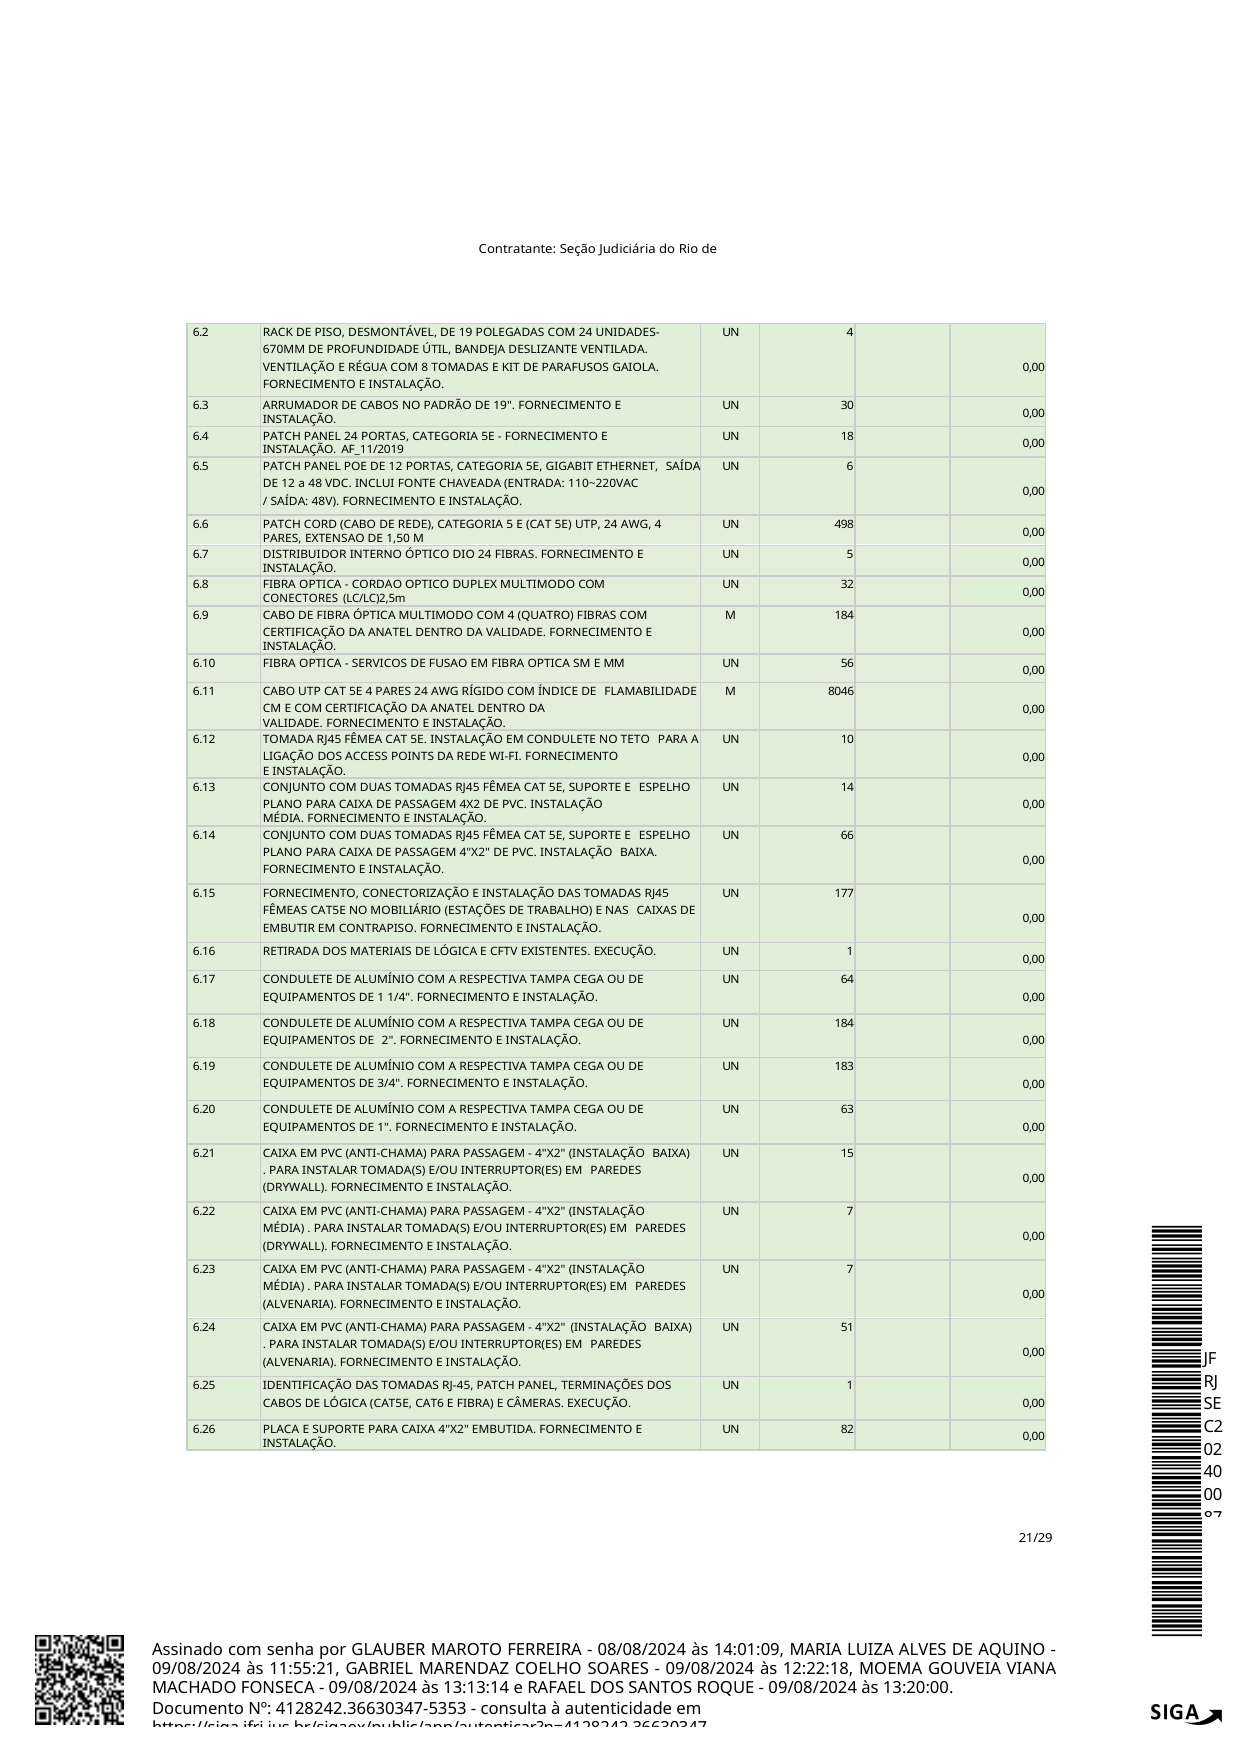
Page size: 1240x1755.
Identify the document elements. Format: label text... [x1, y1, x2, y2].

table_cell UN [701, 827, 759, 883]
table_cell 6.12 [188, 731, 260, 777]
table_cell 51 [760, 1319, 854, 1376]
table_cell UN [701, 1015, 759, 1056]
table_header RACK DE PISO, DESMONTÁVEL, DE 19 POLEGADAS COM 24 UNIDADES- 670MM DE PROFUNDIDADE ÚTIL, BANDEJA DESLIZANTE VENTILADA. VENTILAÇÃO E RÉGUA COM 8 TOMADAS E KIT DE PARAFUSOS GAIOLA. FORNECIMENTO E INSTALAÇÃO. [261, 324, 700, 396]
table_cell 6.10 [188, 655, 260, 681]
table_cell UN [701, 516, 759, 544]
table_cell 0,00 [951, 1261, 1045, 1317]
table_cell 6.19 [188, 1058, 260, 1100]
table_cell [856, 397, 949, 426]
table_cell 0,00 [951, 1203, 1045, 1259]
table_cell [856, 1421, 949, 1449]
table_cell 6.9 [188, 607, 260, 653]
table_cell 82 [760, 1421, 854, 1449]
table_cell 6.11 [188, 683, 260, 729]
table_cell [856, 731, 949, 777]
table_cell 6.16 [188, 943, 260, 970]
table_cell UN [701, 731, 759, 777]
table_cell 0,00 [951, 971, 1045, 1013]
table_cell 0,00 [951, 1319, 1045, 1376]
table_cell 0,00 [951, 427, 1045, 456]
table_cell UN [701, 1145, 759, 1201]
table_cell 0,00 [951, 1101, 1045, 1143]
table_cell [856, 516, 949, 544]
table_cell 6.20 [188, 1101, 260, 1143]
table_cell UN [701, 943, 759, 970]
table_cell DISTRIBUIDOR INTERNO ÓPTICO DIO 24 FIBRAS. FORNECIMENTO E INSTALAÇÃO. [261, 546, 700, 575]
table_cell 64 [760, 971, 854, 1013]
table_cell [856, 971, 949, 1013]
table_cell 6.18 [188, 1015, 260, 1056]
table_cell CAIXA EM PVC (ANTI-CHAMA) PARA PASSAGEM - 4"X2" (INSTALAÇÃO BAIXA) . PARA INSTALAR TOMADA(S) E/OU INTERRUPTOR(ES) EM PAREDES (ALVENARIA). FORNECIMENTO E INSTALAÇÃO. [261, 1319, 700, 1376]
table_cell [856, 683, 949, 729]
table_cell 8046 [760, 683, 854, 729]
table_cell 184 [760, 607, 854, 653]
table_cell 0,00 [951, 1058, 1045, 1100]
table_cell 6.14 [188, 827, 260, 883]
table_cell 66 [760, 827, 854, 883]
table_cell UN [701, 1421, 759, 1449]
table_cell PATCH PANEL POE DE 12 PORTAS, CATEGORIA 5E, GIGABIT ETHERNET, SAÍDA DE 12 a 48 VDC. INCLUI FONTE CHAVEADA (ENTRADA: 110~220VAC / SAÍDA: 48V). FORNECIMENTO E INSTALAÇÃO. [261, 458, 700, 514]
table_cell 0,00 [951, 1015, 1045, 1056]
table_cell PATCH CORD (CABO DE REDE), CATEGORIA 5 E (CAT 5E) UTP, 24 AWG, 4 PARES, EXTENSAO DE 1,50 M [261, 516, 700, 544]
table_cell CAIXA EM PVC (ANTI-CHAMA) PARA PASSAGEM - 4"X2" (INSTALAÇÃO BAIXA) . PARA INSTALAR TOMADA(S) E/OU INTERRUPTOR(ES) EM PAREDES (DRYWALL). FORNECIMENTO E INSTALAÇÃO. [261, 1145, 700, 1201]
table_cell PATCH PANEL 24 PORTAS, CATEGORIA 5E - FORNECIMENTO E INSTALAÇÃO. AF_11/2019 [261, 427, 700, 456]
table_cell 0,00 [951, 779, 1045, 825]
table_header 0,00 [951, 324, 1045, 396]
table_cell M [701, 607, 759, 653]
table_cell [856, 546, 949, 575]
table_cell CABO DE FIBRA ÓPTICA MULTIMODO COM 4 (QUATRO) FIBRAS COM CERTIFICAÇÃO DA ANATEL DENTRO DA VALIDADE. FORNECIMENTO E INSTALAÇÃO. [261, 607, 700, 653]
table_cell M [701, 683, 759, 729]
table_cell UN [701, 779, 759, 825]
table_cell 0,00 [951, 885, 1045, 941]
table_cell 6.6 [188, 516, 260, 544]
table_cell [856, 1101, 949, 1143]
table_cell UN [701, 397, 759, 426]
table_cell 6.5 [188, 458, 260, 514]
table_cell [856, 1058, 949, 1100]
table_cell CONJUNTO COM DUAS TOMADAS RJ45 FÊMEA CAT 5E, SUPORTE E ESPELHO PLANO PARA CAIXA DE PASSAGEM 4X2 DE PVC. INSTALAÇÃO MÉDIA. FORNECIMENTO E INSTALAÇÃO. [261, 779, 700, 825]
table_cell 0,00 [951, 458, 1045, 514]
table_cell CAIXA EM PVC (ANTI-CHAMA) PARA PASSAGEM - 4"X2" (INSTALAÇÃO MÉDIA) . PARA INSTALAR TOMADA(S) E/OU INTERRUPTOR(ES) EM PAREDES (ALVENARIA). FORNECIMENTO E INSTALAÇÃO. [261, 1261, 700, 1317]
table_cell UN [701, 885, 759, 941]
table_cell CONDULETE DE ALUMÍNIO COM A RESPECTIVA TAMPA CEGA OU DE EQUIPAMENTOS DE 2". FORNECIMENTO E INSTALAÇÃO. [261, 1015, 700, 1056]
table_cell UN [701, 458, 759, 514]
table_cell [856, 1377, 949, 1419]
table_cell UN [701, 1261, 759, 1317]
table_cell 184 [760, 1015, 854, 1056]
table_cell 0,00 [951, 1377, 1045, 1419]
table_cell CONDULETE DE ALUMÍNIO COM A RESPECTIVA TAMPA CEGA OU DE EQUIPAMENTOS DE 1". FORNECIMENTO E INSTALAÇÃO. [261, 1101, 700, 1143]
table_cell [856, 1015, 949, 1056]
table_cell 6 [760, 458, 854, 514]
table_cell [856, 1145, 949, 1201]
table_cell TOMADA RJ45 FÊMEA CAT 5E. INSTALAÇÃO EM CONDULETE NO TETO PARA A LIGAÇÃO DOS ACCESS POINTS DA REDE WI-FI. FORNECIMENTO E INSTALAÇÃO. [261, 731, 700, 777]
table_cell 7 [760, 1203, 854, 1259]
table_cell 6.26 [188, 1421, 260, 1449]
table_cell UN [701, 1058, 759, 1100]
table_cell 0,00 [951, 731, 1045, 777]
table_cell 6.3 [188, 397, 260, 426]
table_cell 5 [760, 546, 854, 575]
table_cell 0,00 [951, 516, 1045, 544]
table_cell 6.23 [188, 1261, 260, 1317]
table_cell CAIXA EM PVC (ANTI-CHAMA) PARA PASSAGEM - 4"X2" (INSTALAÇÃO MÉDIA) . PARA INSTALAR TOMADA(S) E/OU INTERRUPTOR(ES) EM PAREDES (DRYWALL). FORNECIMENTO E INSTALAÇÃO. [261, 1203, 700, 1259]
table_cell [856, 885, 949, 941]
table_cell 0,00 [951, 546, 1045, 575]
table_cell 0,00 [951, 397, 1045, 426]
table_cell UN [701, 1101, 759, 1143]
table_cell 6.22 [188, 1203, 260, 1259]
table_cell UN [701, 1377, 759, 1419]
table_cell UN [701, 1203, 759, 1259]
table_cell [856, 943, 949, 970]
table_cell [856, 577, 949, 605]
table_cell [856, 827, 949, 883]
table_header UN [701, 324, 759, 396]
table_cell 6.17 [188, 971, 260, 1013]
table_cell 0,00 [951, 683, 1045, 729]
table_cell [856, 655, 949, 681]
text 21/29 [173, 1529, 1053, 1547]
table_cell UN [701, 1319, 759, 1376]
table_cell [856, 427, 949, 456]
table_cell 15 [760, 1145, 854, 1201]
table_cell 6.4 [188, 427, 260, 456]
table_cell [856, 607, 949, 653]
table_cell 6.21 [188, 1145, 260, 1201]
table_cell 32 [760, 577, 854, 605]
table_cell 30 [760, 397, 854, 426]
table_cell 6.13 [188, 779, 260, 825]
table_cell 6.15 [188, 885, 260, 941]
table_cell UN [701, 577, 759, 605]
table_cell 0,00 [951, 827, 1045, 883]
table_cell PLACA E SUPORTE PARA CAIXA 4"X2" EMBUTIDA. FORNECIMENTO E INSTALAÇÃO. [261, 1421, 700, 1449]
table_cell 0,00 [951, 943, 1045, 970]
table_header 4 [760, 324, 854, 396]
table_cell 56 [760, 655, 854, 681]
table_header 6.2 [188, 324, 260, 396]
table_cell 6.24 [188, 1319, 260, 1376]
table_header [856, 324, 949, 396]
table_cell [856, 458, 949, 514]
table_cell 14 [760, 779, 854, 825]
table_cell 1 [760, 943, 854, 970]
table_cell UN [701, 546, 759, 575]
table_cell FIBRA OPTICA - CORDAO OPTICO DUPLEX MULTIMODO COM CONECTORES (LC/LC)2,5m [261, 577, 700, 605]
table_cell FORNECIMENTO, CONECTORIZAÇÃO E INSTALAÇÃO DAS TOMADAS RJ45 FÊMEAS CAT5E NO MOBILIÁRIO (ESTAÇÕES DE TRABALHO) E NAS CAIXAS DE EMBUTIR EM CONTRAPISO. FORNECIMENTO E INSTALAÇÃO. [261, 885, 700, 941]
table_cell 0,00 [951, 607, 1045, 653]
text JFRJSEC202400087A [1203, 1347, 1224, 1517]
table_cell UN [701, 971, 759, 1013]
table_cell 6.7 [188, 546, 260, 575]
table_cell [856, 1319, 949, 1376]
table_cell CABO UTP CAT 5E 4 PARES 24 AWG RÍGIDO COM ÍNDICE DE FLAMABILIDADE CM E COM CERTIFICAÇÃO DA ANATEL DENTRO DA VALIDADE. FORNECIMENTO E INSTALAÇÃO. [261, 683, 700, 729]
table_cell 0,00 [951, 1421, 1045, 1449]
table_cell CONDULETE DE ALUMÍNIO COM A RESPECTIVA TAMPA CEGA OU DE EQUIPAMENTOS DE 1 1/4". FORNECIMENTO E INSTALAÇÃO. [261, 971, 700, 1013]
table_cell 63 [760, 1101, 854, 1143]
table_cell 18 [760, 427, 854, 456]
table_cell 10 [760, 731, 854, 777]
table_cell 6.25 [188, 1377, 260, 1419]
table_cell UN [701, 427, 759, 456]
table_cell ARRUMADOR DE CABOS NO PADRÃO DE 19". FORNECIMENTO E INSTALAÇÃO. [261, 397, 700, 426]
table_cell 0,00 [951, 577, 1045, 605]
table_cell 498 [760, 516, 854, 544]
table_cell 183 [760, 1058, 854, 1100]
table_cell 0,00 [951, 655, 1045, 681]
table_cell [856, 1261, 949, 1317]
table_cell 177 [760, 885, 854, 941]
table_cell 6.8 [188, 577, 260, 605]
table_cell IDENTIFICAÇÃO DAS TOMADAS RJ-45, PATCH PANEL, TERMINAÇÕES DOS CABOS DE LÓGICA (CAT5E, CAT6 E FIBRA) E CÂMERAS. EXECUÇÃO. [261, 1377, 700, 1419]
table_cell CONJUNTO COM DUAS TOMADAS RJ45 FÊMEA CAT 5E, SUPORTE E ESPELHO PLANO PARA CAIXA DE PASSAGEM 4"X2" DE PVC. INSTALAÇÃO BAIXA. FORNECIMENTO E INSTALAÇÃO. [261, 827, 700, 883]
table_cell 1 [760, 1377, 854, 1419]
table_cell [856, 1203, 949, 1259]
table_cell 0,00 [951, 1145, 1045, 1201]
table_cell UN [701, 655, 759, 681]
table_cell CONDULETE DE ALUMÍNIO COM A RESPECTIVA TAMPA CEGA OU DE EQUIPAMENTOS DE 3/4". FORNECIMENTO E INSTALAÇÃO. [261, 1058, 700, 1100]
table_cell RETIRADA DOS MATERIAIS DE LÓGICA E CFTV EXISTENTES. EXECUÇÃO. [261, 943, 700, 970]
table_cell [856, 779, 949, 825]
table_cell FIBRA OPTICA - SERVICOS DE FUSAO EM FIBRA OPTICA SM E MM [261, 655, 700, 681]
table_cell 7 [760, 1261, 854, 1317]
